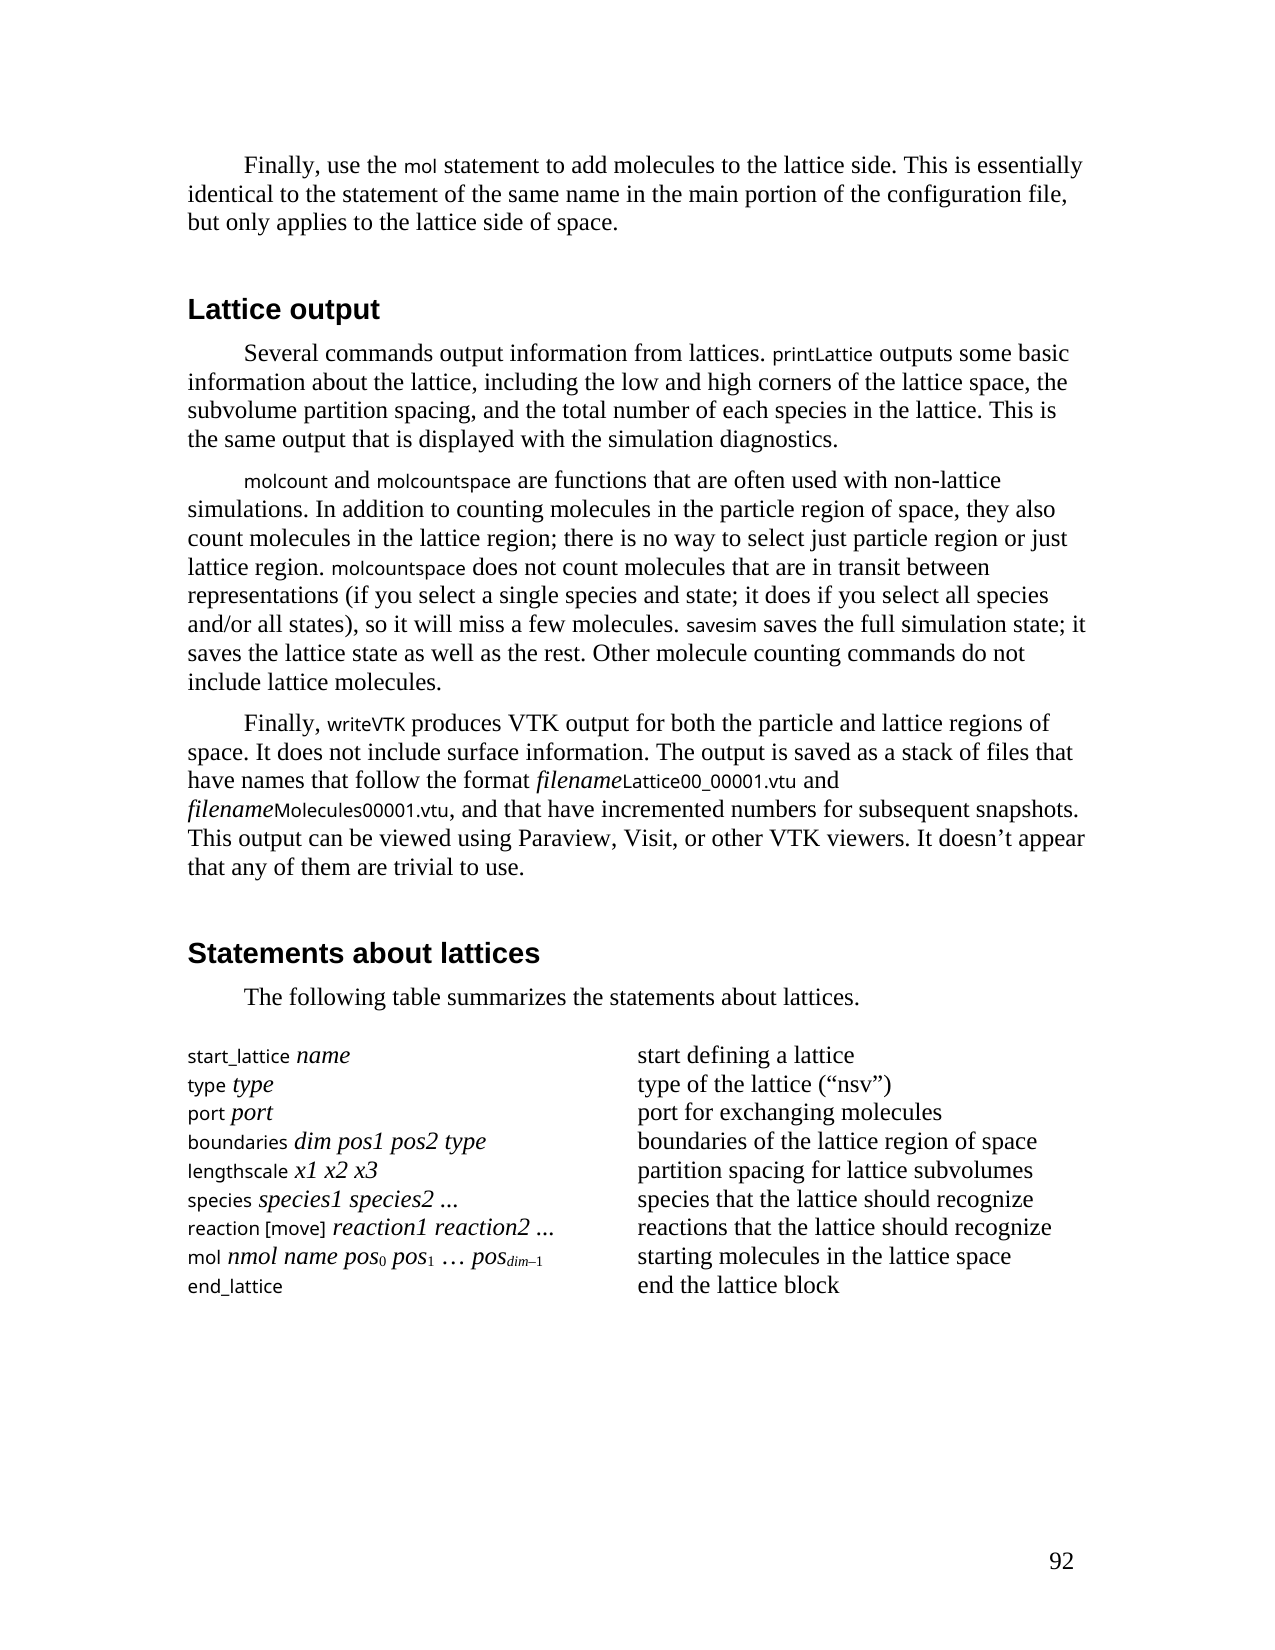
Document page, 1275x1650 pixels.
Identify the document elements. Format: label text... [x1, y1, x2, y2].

text molcount and molcountspace are functions that are often used with non-lattice simulations. In addition to counting molecules in the particle region of space, they also count molecules in the lattice region; there is no way to select just particle region or just lattice region. molcountspace does not count molecules that are in transit between representations (if you select a single species and state; it does if you select all species and/or all states), so it will miss a few molecules. savesim saves the full simulation state; it saves the lattice state as well as the rest. Other molecule counting commands do not include lattice molecules. [187, 466, 1087, 696]
text species species1 species2 ... species that the lattice should recognize [187, 1184, 1087, 1212]
text The following table summarizes the statements about lattices. [187, 982, 1087, 1011]
text boundaries dim pos1 pos2 type boundaries of the lattice region of space [187, 1126, 1087, 1155]
subtitle Lattice output [187, 292, 1087, 326]
text Finally, writeVTK produces VTK output for both the particle and lattice regions of space. It does not include surface information. The output is saved as a stack of files that have names that follow the format filenameLattice00_00001.vtu and filenameMolecules00001.vtu, and that have incremented numbers for subsequent snapshots. This output can be viewed using Paraview, Visit, or other VTK viewers. It doesn’t appear that any of them are trivial to use. [187, 708, 1087, 881]
text type type type of the lattice (“nsv”) [187, 1069, 1087, 1097]
text start_lattice name start defining a lattice [187, 1040, 1087, 1069]
text lengthscale x1 x2 x3 partition spacing for lattice subvolumes [187, 1155, 1087, 1184]
text mol nmol name pos0 pos1 … posdim–1 starting molecules in the lattice space [187, 1241, 1087, 1270]
text Several commands output information from lattices. printLattice outputs some basic information about the lattice, including the low and high corners of the lattice space, the subvolume partition spacing, and the total number of each species in the lattice. This is the same output that is displayed with the simulation diagnostics. [187, 338, 1087, 453]
text reaction [move] reaction1 reaction2 ... reactions that the lattice should recognize [187, 1212, 1087, 1241]
text port port port for exchanging molecules [187, 1097, 1087, 1126]
text Finally, use the mol statement to add molecules to the lattice side. This is essentially identical to the statement of the same name in the main portion of the configuration file, but only applies to the lattice side of space. [187, 150, 1087, 236]
subtitle Statements about lattices [187, 936, 1087, 970]
text end_lattice end the lattice block [187, 1270, 1087, 1299]
